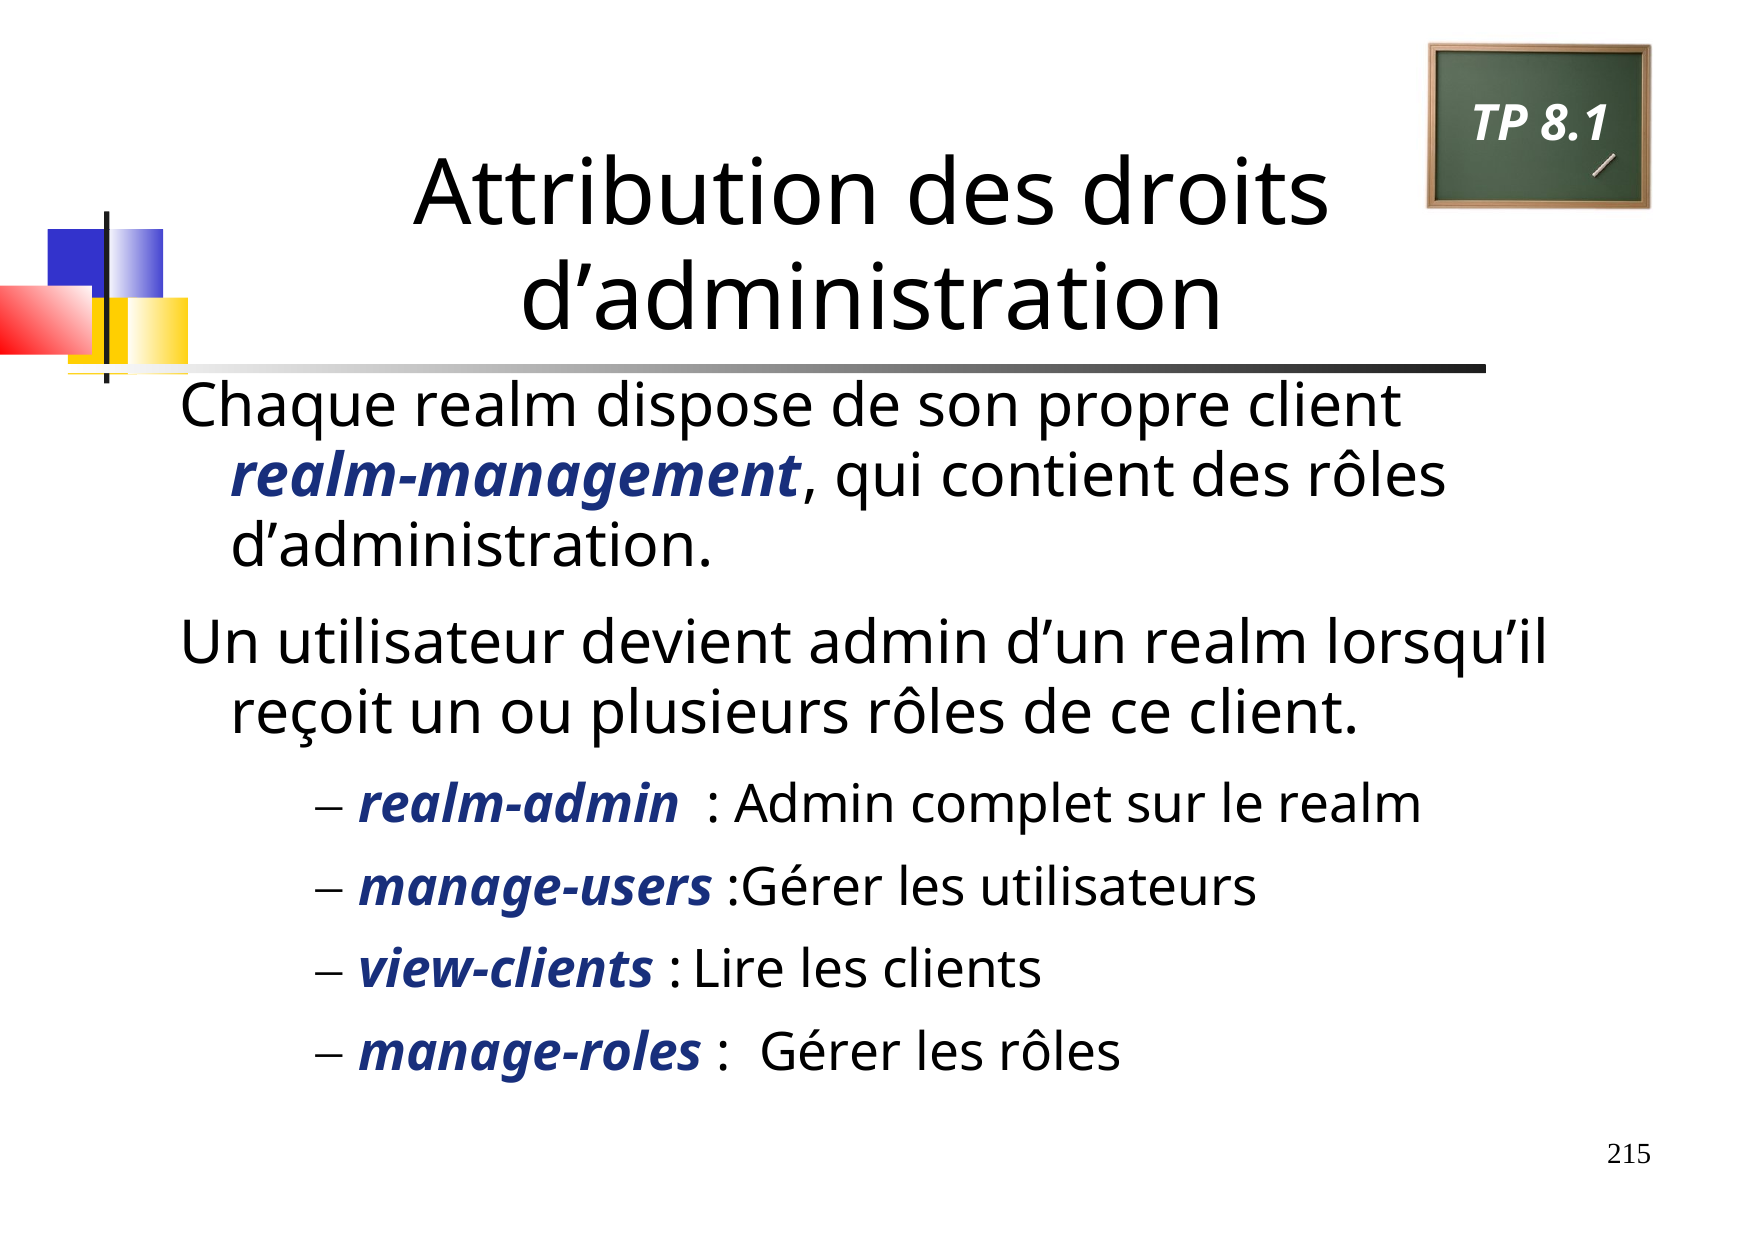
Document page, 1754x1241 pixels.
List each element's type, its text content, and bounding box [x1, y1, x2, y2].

title Attribution des droits d’administration [179, 139, 1567, 351]
list Chaque realm dispose de son propre client realm-management, qui contient des rôles d’administration. Un utilisateur devient admin d’un realm lorsqu’il reçoit un ou plusieurs rôles de ce client. realm-admin : Admin complet sur le realm manage-users :Gérer les utilisateurs view-clients : Lire les clients manage-roles : Gérer les rôles [179, 371, 1567, 1091]
text_box TP 8.1 [1454, 95, 1627, 158]
picture [1416, 32, 1661, 220]
